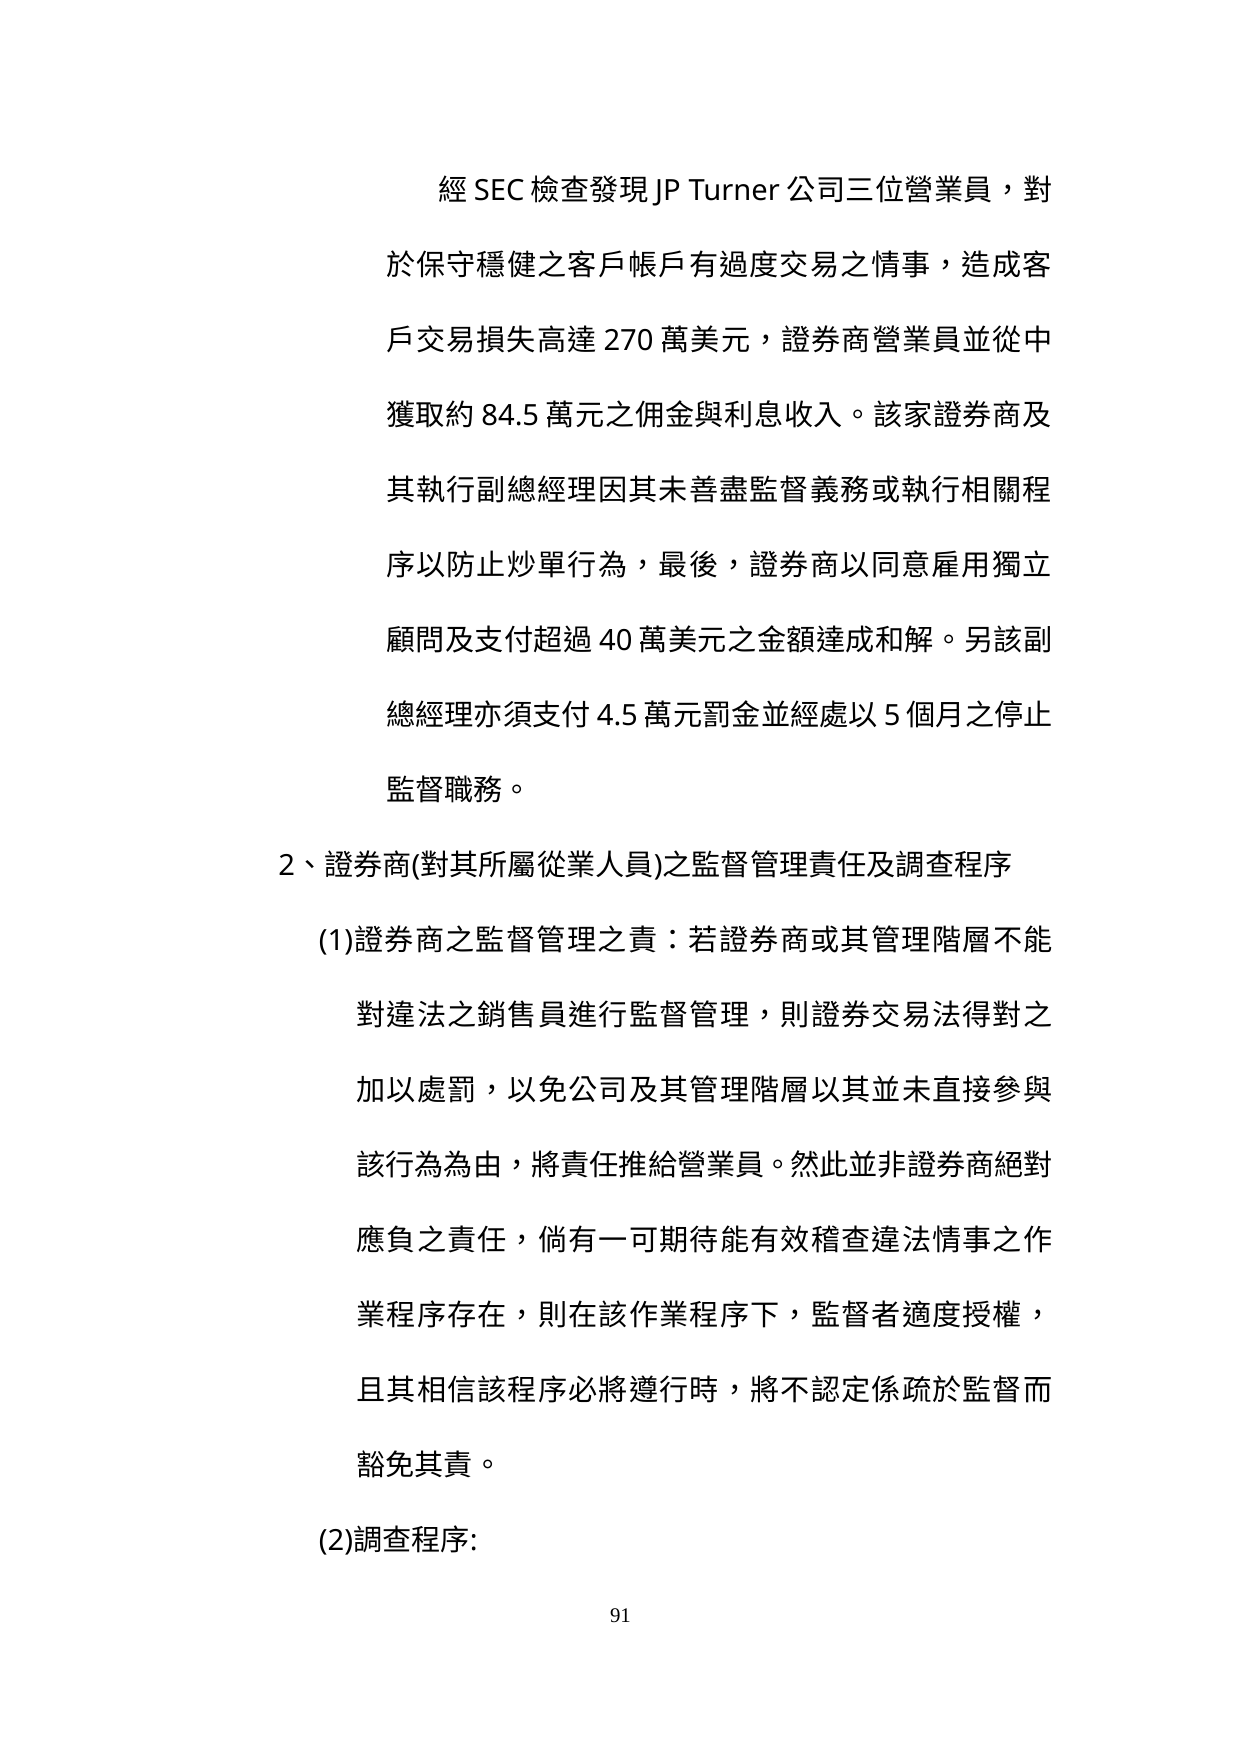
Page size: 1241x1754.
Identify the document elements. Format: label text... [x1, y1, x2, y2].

text (2)調查程序: [319, 1500, 1053, 1575]
text 2、證券商(對其所屬從業人員)之監督管理責任及調查程序 [278, 825, 1053, 900]
text (1)證券商之監督管理之責：若證券商或其管理階層不能對違法之銷售員進行監督管理，則證券交易法得對之加以處罰，以免公司及其管理階層以其並未直接參與該行為為由，將責任推給營業員。然此並非證券商絕對應負之責任，倘有一可期待能有效稽查違法情事之作業程序存在，則在該作業程序下，監督者適度授權，且其相信該程序必將遵行時，將不認定係疏於監督而豁免其責。 [319, 900, 1053, 1500]
text 經SEC檢查發現JP Turner公司三位營業員，對於保守穩健之客戶帳戶有過度交易之情事，造成客戶交易損失高達270萬美元，證券商營業員並從中獲取約84.5萬元之佣金與利息收入。該家證券商及其執行副總經理因其未善盡監督義務或執行相關程序以防止炒單行為，最後，證券商以同意雇用獨立顧問及支付超過40萬美元之金額達成和解。另該副總經理亦須支付4.5萬元罰金並經處以5個月之停止監督職務。 [386, 150, 1053, 825]
